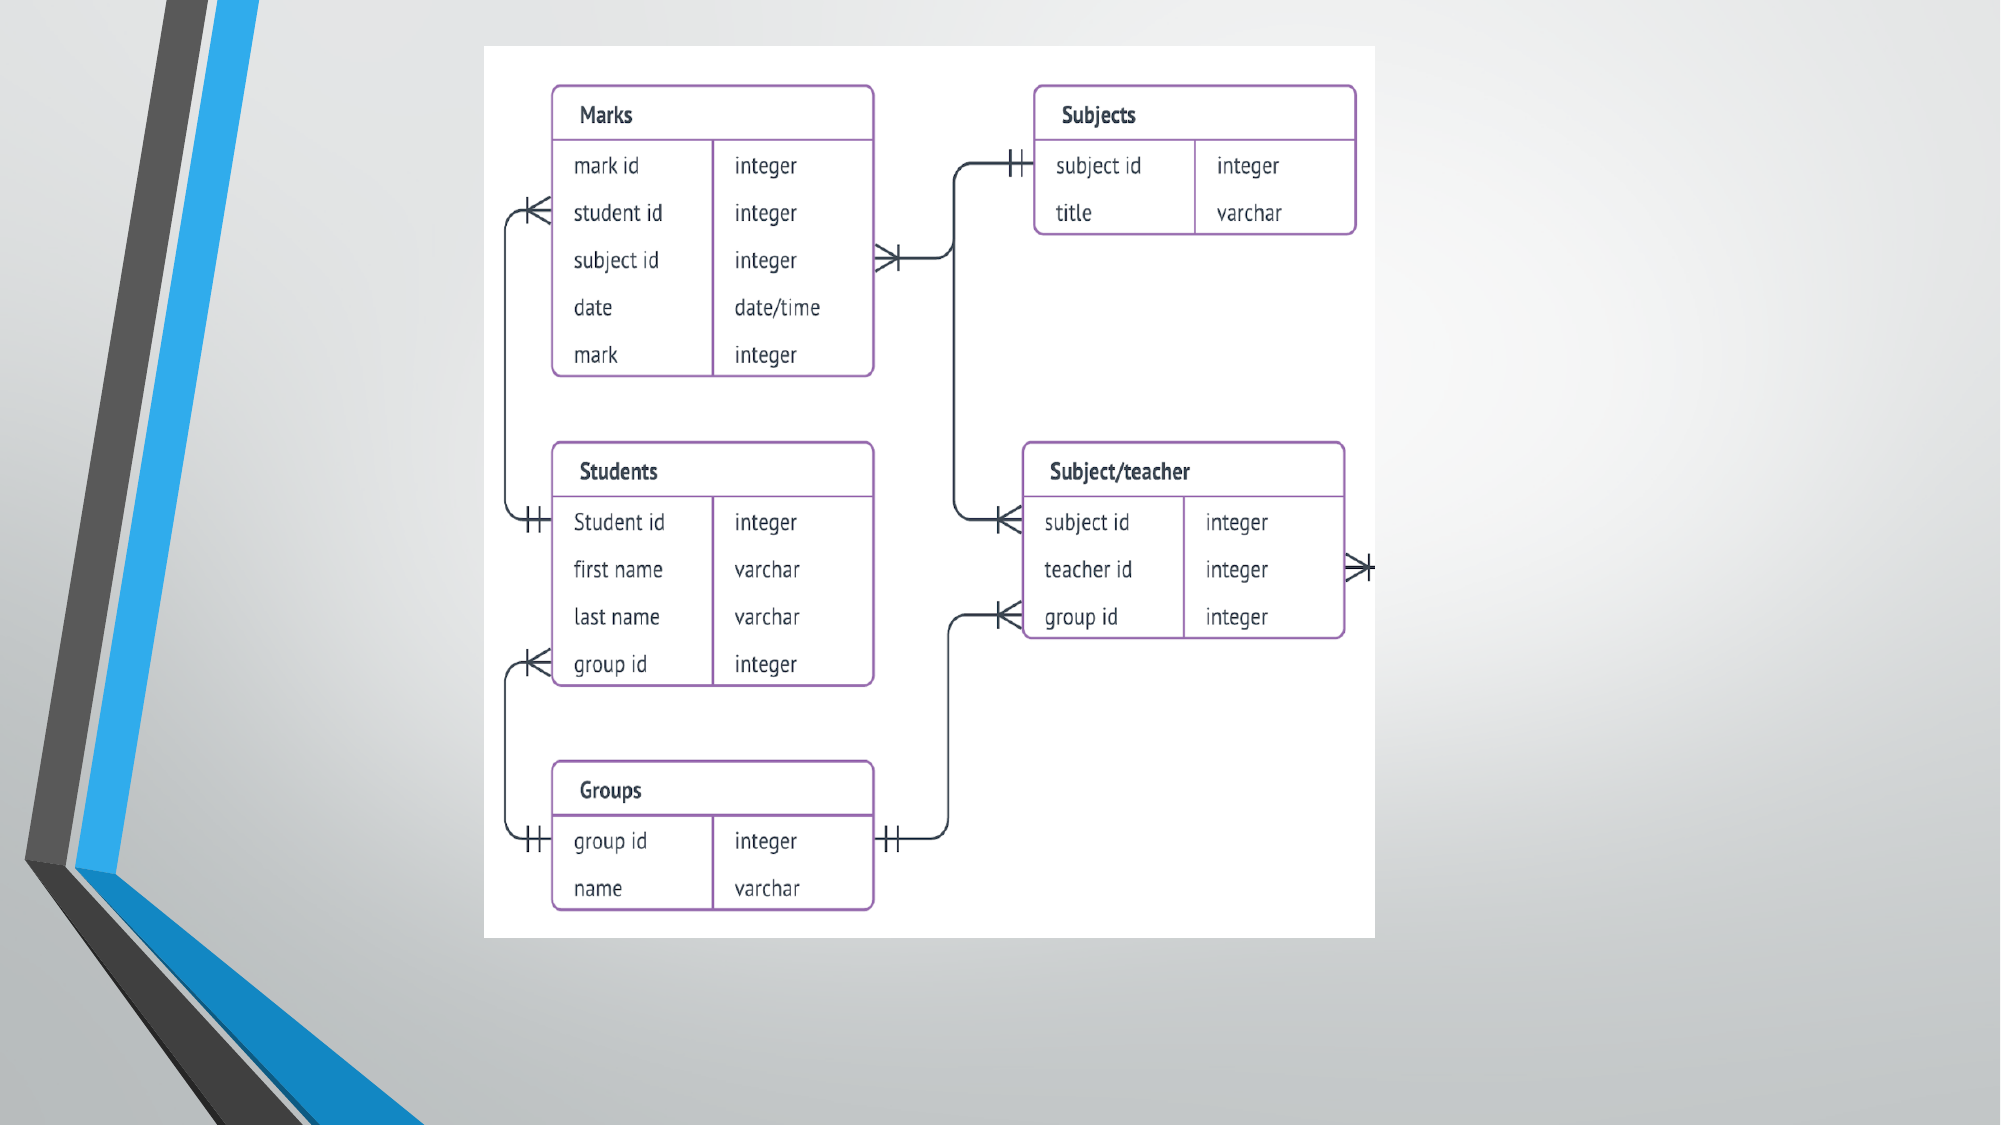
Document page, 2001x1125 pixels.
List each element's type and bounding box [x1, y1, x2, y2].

picture [484, 47, 1375, 938]
